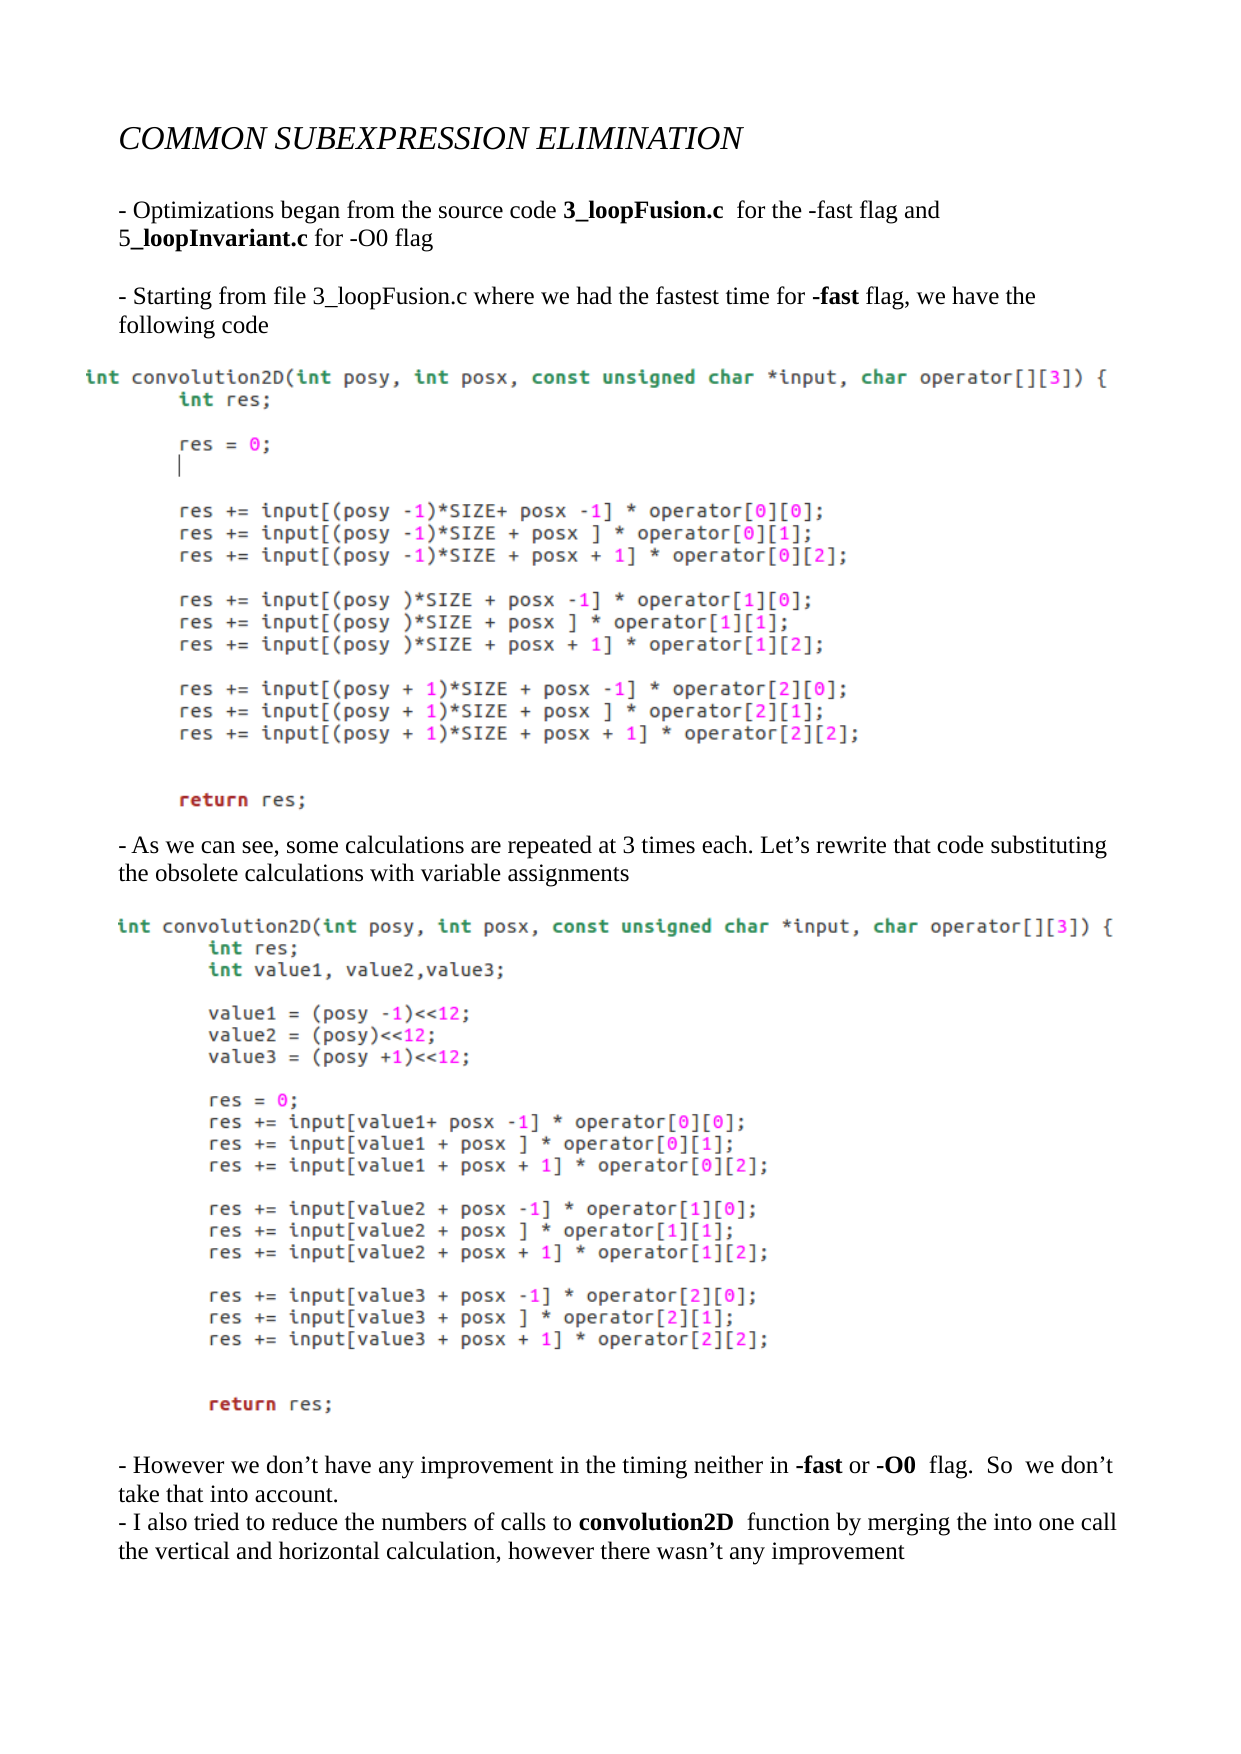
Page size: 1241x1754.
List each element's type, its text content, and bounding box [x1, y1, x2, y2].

picture [86, 367, 1154, 830]
text - As we can see, some calculations are repeated at 3 times each. Let’s rewrite that code substituting the obsolete calculations with variable assignments [118, 830, 1122, 887]
text - However we don’t have any improvement in the timing neither in -fast or -O0 flag. So we don’t take that into account. [118, 1450, 1122, 1507]
text - I also tried to reduce the numbers of calls to convolution2D function by merging the into one call the vertical and horizontal calculation, however there wasn’t any improvement [118, 1507, 1122, 1565]
text - Optimizations began from the source code 3_loopFusion.c for the -fast flag and 5_loopInvariant.c for -O0 flag [118, 195, 1122, 252]
text COMMON SUBEXPRESSION ELIMINATION [118, 118, 1122, 156]
text - Starting from file 3_loopFusion.c where we had the fastest time for -fast flag, we have the following code [118, 281, 1122, 338]
picture [118, 916, 1123, 1422]
